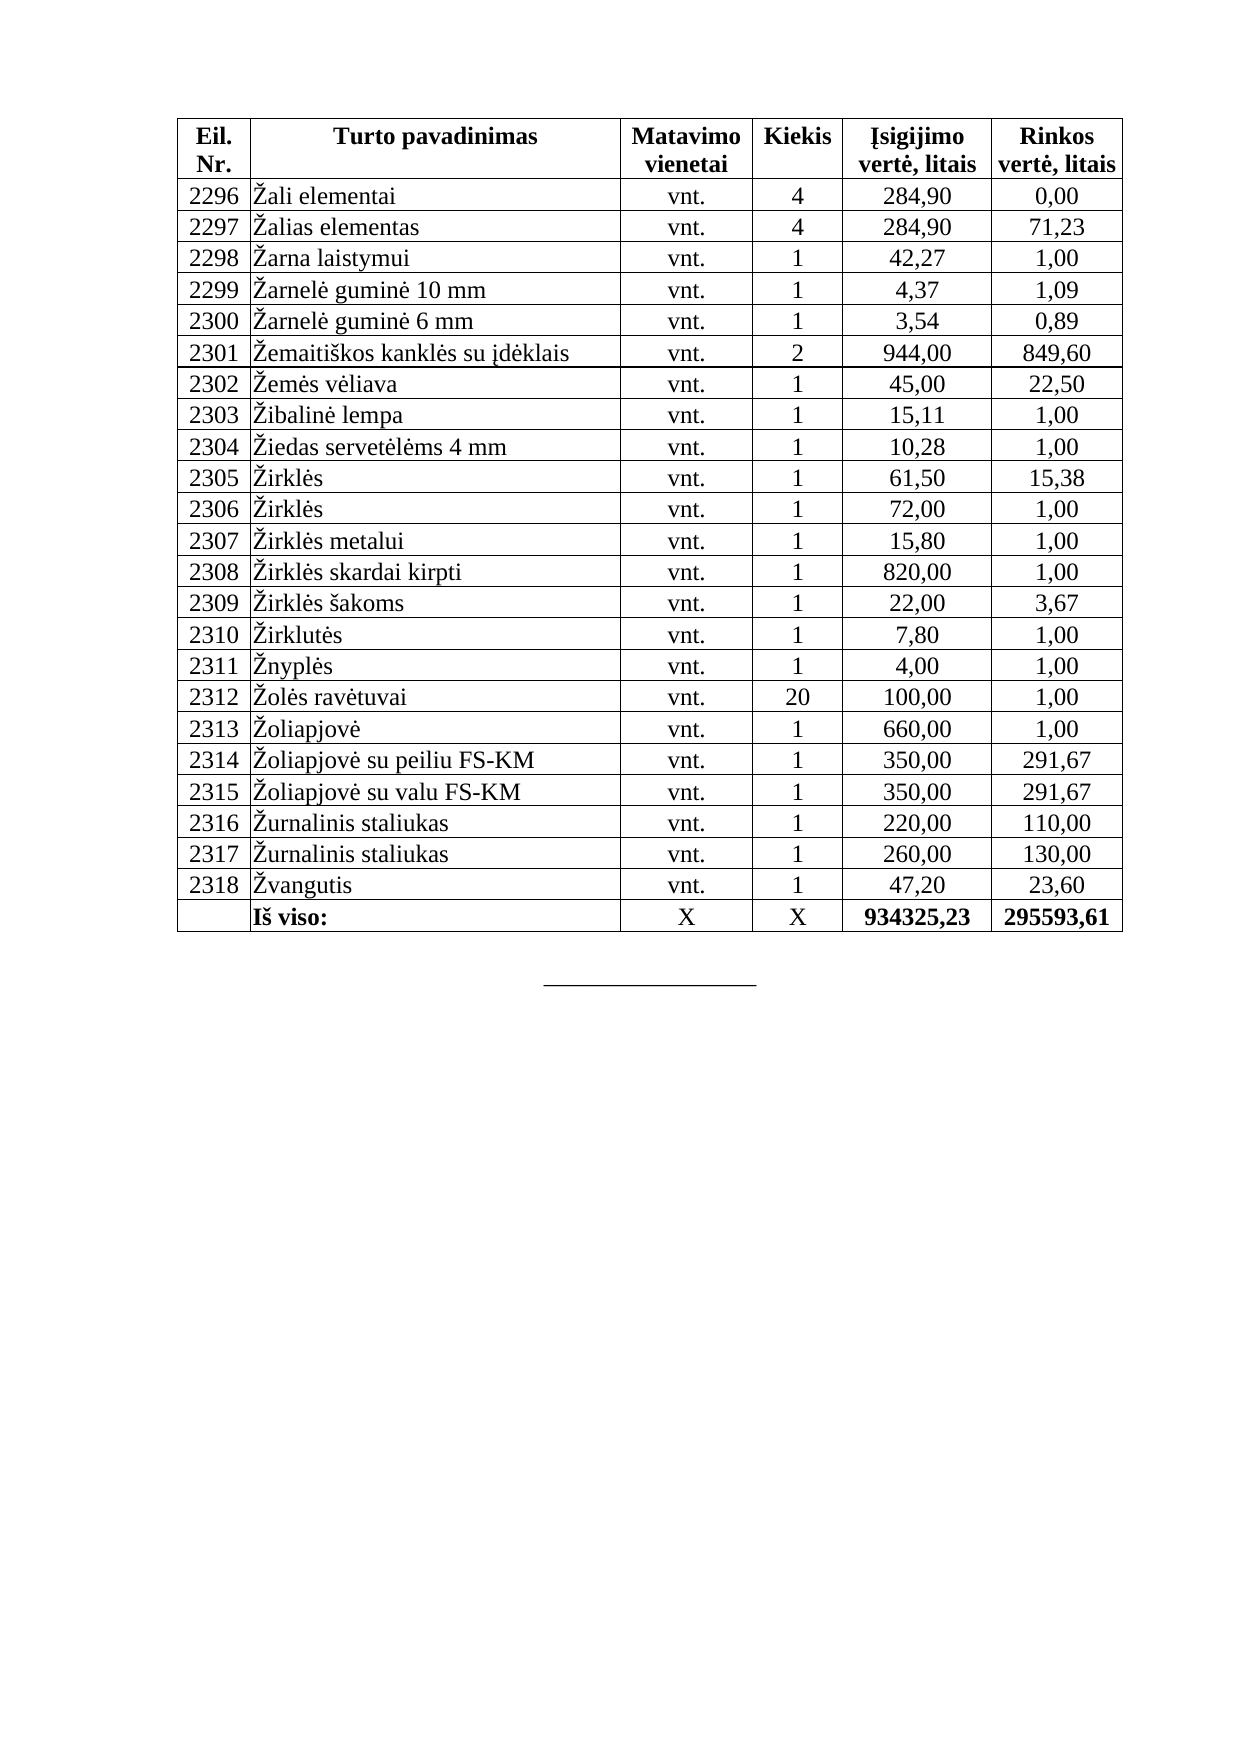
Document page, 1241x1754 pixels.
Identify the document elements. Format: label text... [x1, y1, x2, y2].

table_cell vnt. [621, 242, 752, 272]
table_cell 1 [753, 869, 842, 899]
table_cell 220,00 [843, 806, 991, 837]
table_cell Žirklės metalui [251, 524, 620, 554]
table_cell 2301 [178, 336, 250, 366]
table_cell 15,38 [992, 461, 1122, 492]
table_cell 1 [753, 775, 842, 805]
table_cell Žiedas servetėlėms 4 mm [251, 430, 620, 460]
table_cell 1,00 [992, 650, 1122, 680]
table_cell 7,80 [843, 618, 991, 648]
table_cell 2313 [178, 712, 250, 743]
table_header Kiekis [753, 119, 842, 178]
table_cell 1 [753, 461, 842, 492]
table_cell 1,00 [992, 681, 1122, 711]
table_cell 350,00 [843, 744, 991, 774]
table_cell 1 [753, 305, 842, 335]
table_cell 2317 [178, 838, 250, 868]
table_cell 2309 [178, 587, 250, 617]
table_cell 284,90 [843, 179, 991, 209]
table_cell 295593,61 [992, 900, 1122, 931]
table_cell 2318 [178, 869, 250, 899]
table_cell 2310 [178, 618, 250, 648]
table_cell 22,50 [992, 368, 1122, 398]
table_header Eil. Nr. [178, 119, 250, 178]
table_cell 1,00 [992, 399, 1122, 429]
table_cell [178, 900, 250, 931]
table_cell 72,00 [843, 493, 991, 523]
table_cell 1,00 [992, 618, 1122, 648]
table_cell 1 [753, 242, 842, 272]
table_cell Žarna laistymui [251, 242, 620, 272]
table_cell Žoliapjovė [251, 712, 620, 743]
table_cell vnt. [621, 493, 752, 523]
table_cell 2307 [178, 524, 250, 554]
table_cell 1 [753, 368, 842, 398]
table_cell 4 [753, 211, 842, 241]
table_cell Žoliapjovė su peiliu FS-KM [251, 744, 620, 774]
table_cell 1 [753, 650, 842, 680]
table_cell 0,00 [992, 179, 1122, 209]
table_cell vnt. [621, 524, 752, 554]
table_header Matavimo vienetai [621, 119, 752, 178]
table_cell 1,00 [992, 556, 1122, 586]
table_cell 1 [753, 556, 842, 586]
table_cell 100,00 [843, 681, 991, 711]
table_cell vnt. [621, 587, 752, 617]
table_header Turto pavadinimas [251, 119, 620, 178]
table_cell 1,00 [992, 712, 1122, 743]
table_cell vnt. [621, 179, 752, 209]
table_header Įsigijimo vertė, litais [843, 119, 991, 178]
table_cell vnt. [621, 712, 752, 743]
table_cell Žarnelė guminė 10 mm [251, 273, 620, 304]
table_cell 1,00 [992, 524, 1122, 554]
table_cell 1 [753, 430, 842, 460]
table_cell 10,28 [843, 430, 991, 460]
table_cell 3,67 [992, 587, 1122, 617]
table_cell 15,11 [843, 399, 991, 429]
table_cell Žirklės [251, 493, 620, 523]
table_cell Žurnalinis staliukas [251, 806, 620, 837]
table_cell 2305 [178, 461, 250, 492]
table_cell X [753, 900, 842, 931]
table_cell 2297 [178, 211, 250, 241]
table_cell vnt. [621, 273, 752, 304]
table_cell Žirklės [251, 461, 620, 492]
table_cell 110,00 [992, 806, 1122, 837]
table_cell Žali elementai [251, 179, 620, 209]
table_cell Žnyplės [251, 650, 620, 680]
table_cell 849,60 [992, 336, 1122, 366]
table_cell 2316 [178, 806, 250, 837]
table_cell 2315 [178, 775, 250, 805]
table_cell Žirklės šakoms [251, 587, 620, 617]
table_cell Iš viso: [251, 900, 620, 931]
table_cell 130,00 [992, 838, 1122, 868]
table_cell 291,67 [992, 744, 1122, 774]
table_cell Žibalinė lempa [251, 399, 620, 429]
table_cell vnt. [621, 775, 752, 805]
table_cell 47,20 [843, 869, 991, 899]
table_cell vnt. [621, 838, 752, 868]
table_cell 2312 [178, 681, 250, 711]
table_cell 1 [753, 273, 842, 304]
table_cell 2302 [178, 368, 250, 398]
table_cell 1 [753, 712, 842, 743]
table_cell vnt. [621, 399, 752, 429]
table_cell 1,00 [992, 242, 1122, 272]
table_cell 1 [753, 399, 842, 429]
table_cell Žolės ravėtuvai [251, 681, 620, 711]
table_cell vnt. [621, 305, 752, 335]
table_cell 23,60 [992, 869, 1122, 899]
table_cell 4 [753, 179, 842, 209]
table_cell vnt. [621, 211, 752, 241]
table_cell 284,90 [843, 211, 991, 241]
table_cell 1 [753, 838, 842, 868]
table_cell vnt. [621, 461, 752, 492]
table_cell vnt. [621, 806, 752, 837]
table_cell Žemaitiškos kanklės su įdėklais [251, 336, 620, 366]
table_cell 944,00 [843, 336, 991, 366]
table_cell 2 [753, 336, 842, 366]
table_cell Žirklutės [251, 618, 620, 648]
text _________________ [177, 961, 1122, 989]
table_cell 820,00 [843, 556, 991, 586]
table_cell vnt. [621, 618, 752, 648]
table_cell Žemės vėliava [251, 368, 620, 398]
table_cell 260,00 [843, 838, 991, 868]
table_cell Žarnelė guminė 6 mm [251, 305, 620, 335]
table_cell 71,23 [992, 211, 1122, 241]
table_cell 4,37 [843, 273, 991, 304]
table_cell 934325,23 [843, 900, 991, 931]
table_cell vnt. [621, 336, 752, 366]
table_cell X [621, 900, 752, 931]
table_cell vnt. [621, 430, 752, 460]
table_cell 45,00 [843, 368, 991, 398]
table_cell 2298 [178, 242, 250, 272]
table_cell 22,00 [843, 587, 991, 617]
table_header Rinkos vertė, litais [992, 119, 1122, 178]
table_cell 2296 [178, 179, 250, 209]
table_cell 2311 [178, 650, 250, 680]
table_cell Žvangutis [251, 869, 620, 899]
table_cell vnt. [621, 368, 752, 398]
table_cell 2304 [178, 430, 250, 460]
table_cell 20 [753, 681, 842, 711]
table_cell 291,67 [992, 775, 1122, 805]
table_cell 42,27 [843, 242, 991, 272]
table_cell Žoliapjovė su valu FS-KM [251, 775, 620, 805]
table_cell Žirklės skardai kirpti [251, 556, 620, 586]
table_cell 2303 [178, 399, 250, 429]
table_cell vnt. [621, 869, 752, 899]
table_cell vnt. [621, 681, 752, 711]
table_cell 2300 [178, 305, 250, 335]
table_cell vnt. [621, 650, 752, 680]
table_cell 660,00 [843, 712, 991, 743]
table_cell vnt. [621, 744, 752, 774]
table_cell 61,50 [843, 461, 991, 492]
table_cell 2314 [178, 744, 250, 774]
table_cell 350,00 [843, 775, 991, 805]
table_cell 1 [753, 618, 842, 648]
table_cell 1,00 [992, 493, 1122, 523]
table_cell 1 [753, 524, 842, 554]
table_cell Žalias elementas [251, 211, 620, 241]
table_cell 2299 [178, 273, 250, 304]
table_cell 1 [753, 587, 842, 617]
table_cell 2306 [178, 493, 250, 523]
table_cell 0,89 [992, 305, 1122, 335]
table_cell 4,00 [843, 650, 991, 680]
table_cell 1 [753, 744, 842, 774]
table_cell 1 [753, 493, 842, 523]
table_cell 1 [753, 806, 842, 837]
table_cell 2308 [178, 556, 250, 586]
table_cell Žurnalinis staliukas [251, 838, 620, 868]
table_cell 3,54 [843, 305, 991, 335]
table_cell 1,09 [992, 273, 1122, 304]
table_cell 1,00 [992, 430, 1122, 460]
table_cell vnt. [621, 556, 752, 586]
table_cell 15,80 [843, 524, 991, 554]
